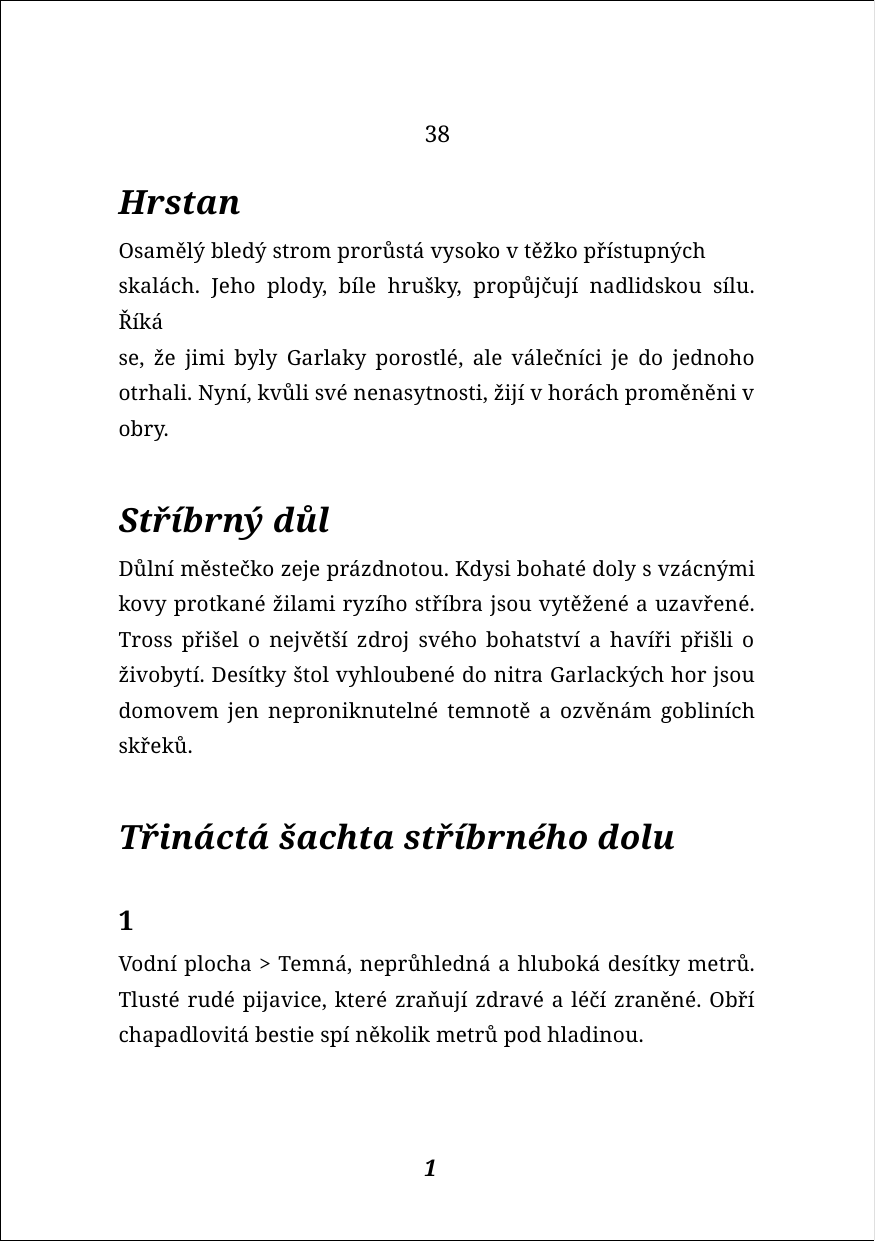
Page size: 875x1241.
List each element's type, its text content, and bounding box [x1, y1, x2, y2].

text Důlní městečko zeje prázdnotou. Kdysi bohaté doly s vzácnými kovy protkané žilami ryzího stříbra jsou vytěžené a uzavřené. Tross přišel o největší zdroj svého bohatství a havíři přišli o živobytí. Desítky štol vyhloubené do nitra Garlackých hor jsou domovem jen neproniknutelné temnotě a ozvěnám gobliních skřeků. [118, 554, 756, 760]
subtitle Stříbrný důl [118, 497, 756, 542]
subtitle Třináctá šachta stříbrného dolu [118, 814, 756, 859]
subtitle Hrstan [118, 179, 756, 224]
text Osamělý bledý strom prorůstá vysoko v těžko přístupných skalách. Jeho plody, bíle hrušky, propůjčují nadlidskou sílu. Říká se, že jimi byly Garlaky porostlé, ale válečníci je do jednoho otrhali. Nyní, kvůli své nenasytnosti, žijí v horách proměněni v obry. [118, 236, 756, 442]
text Vodní plocha > Temná, neprůhledná a hluboká desítky metrů. Tlusté rudé pijavice, které zraňují zdravé a léčí zraněné. Obří chapadlovitá bestie spí několik metrů pod hladinou. [118, 949, 756, 1049]
subtitle 1 [118, 901, 756, 938]
